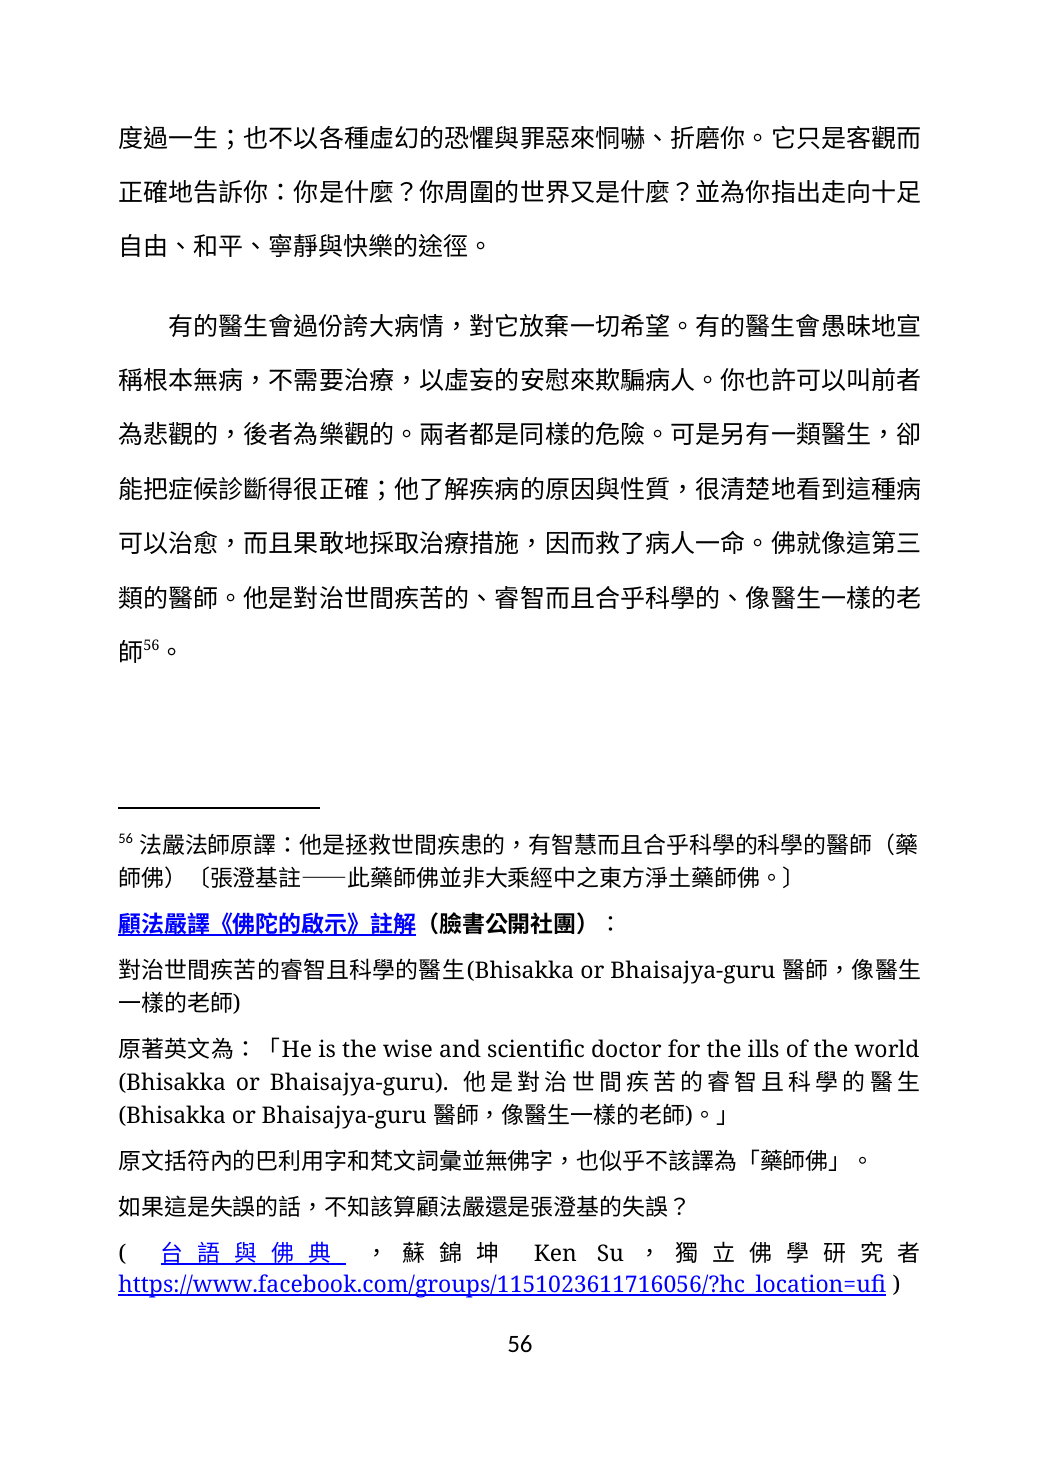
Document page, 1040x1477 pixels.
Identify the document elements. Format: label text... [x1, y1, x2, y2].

text ( 台語與佛典 ，蘇錦坤 Ken Su，獨立佛學研究者 https://www.facebook.com/groups/1151023611716056/?hc_location=ufi ) [118, 1235, 921, 1299]
text 原著英文為：「He is the wise and scientific doctor for the ills of the world (Bhisakka or Bhaisajya-guru). 他是對治世間疾苦的睿智且科學的醫生 (Bhisakka or Bhaisajya-guru 醫師，像醫生一樣的老師)。」 [118, 1031, 921, 1131]
text 如果這是失誤的話，不知該算顧法嚴還是張澄基的失誤？ [118, 1189, 921, 1222]
text 對治世間疾苦的睿智且科學的醫生(Bhisakka or Bhaisajya-guru 醫師，像醫生一樣的老師) [118, 952, 921, 1018]
text 度過一生；也不以各種虛幻的恐懼與罪惡來恫嚇、折磨你。它只是客觀而正確地告訴你：你是什麼？你周圍的世界又是什麼？並為你指出走向十足自由、和平、寧靜與快樂的途徑。 [118, 118, 921, 263]
text 有的醫生會過份誇大病情，對它放棄一切希望。有的醫生會愚昧地宣稱根本無病，不需要治療，以虛妄的安慰來欺騙病人。你也許可以叫前者為悲觀的，後者為樂觀的。兩者都是同樣的危險。可是另有一類醫生，卻能把症候診斷得很正確；他了解疾病的原因與性質，很清楚地看到這種病可以治愈，而且果敢地採取治療措施，因而救了病人一命。佛就像這第三類的醫師。他是對治世間疾苦的、睿智而且合乎科學的、像醫生一樣的老師。 [118, 306, 921, 669]
text 法嚴法師原譯：他是拯救世間疾患的，有智慧而且合乎科學的科學的醫師（藥師佛）〔張澄基註——此藥師佛並非大乘經中之東方淨土藥師佛。〕 [118, 827, 921, 893]
text 原文括符內的巴利用字和梵文詞彙並無佛字，也似乎不該譯為「藥師佛」。 [118, 1143, 921, 1176]
text 顧法嚴譯《佛陀的啟示》註解（臉書公開社團）： [118, 906, 921, 939]
